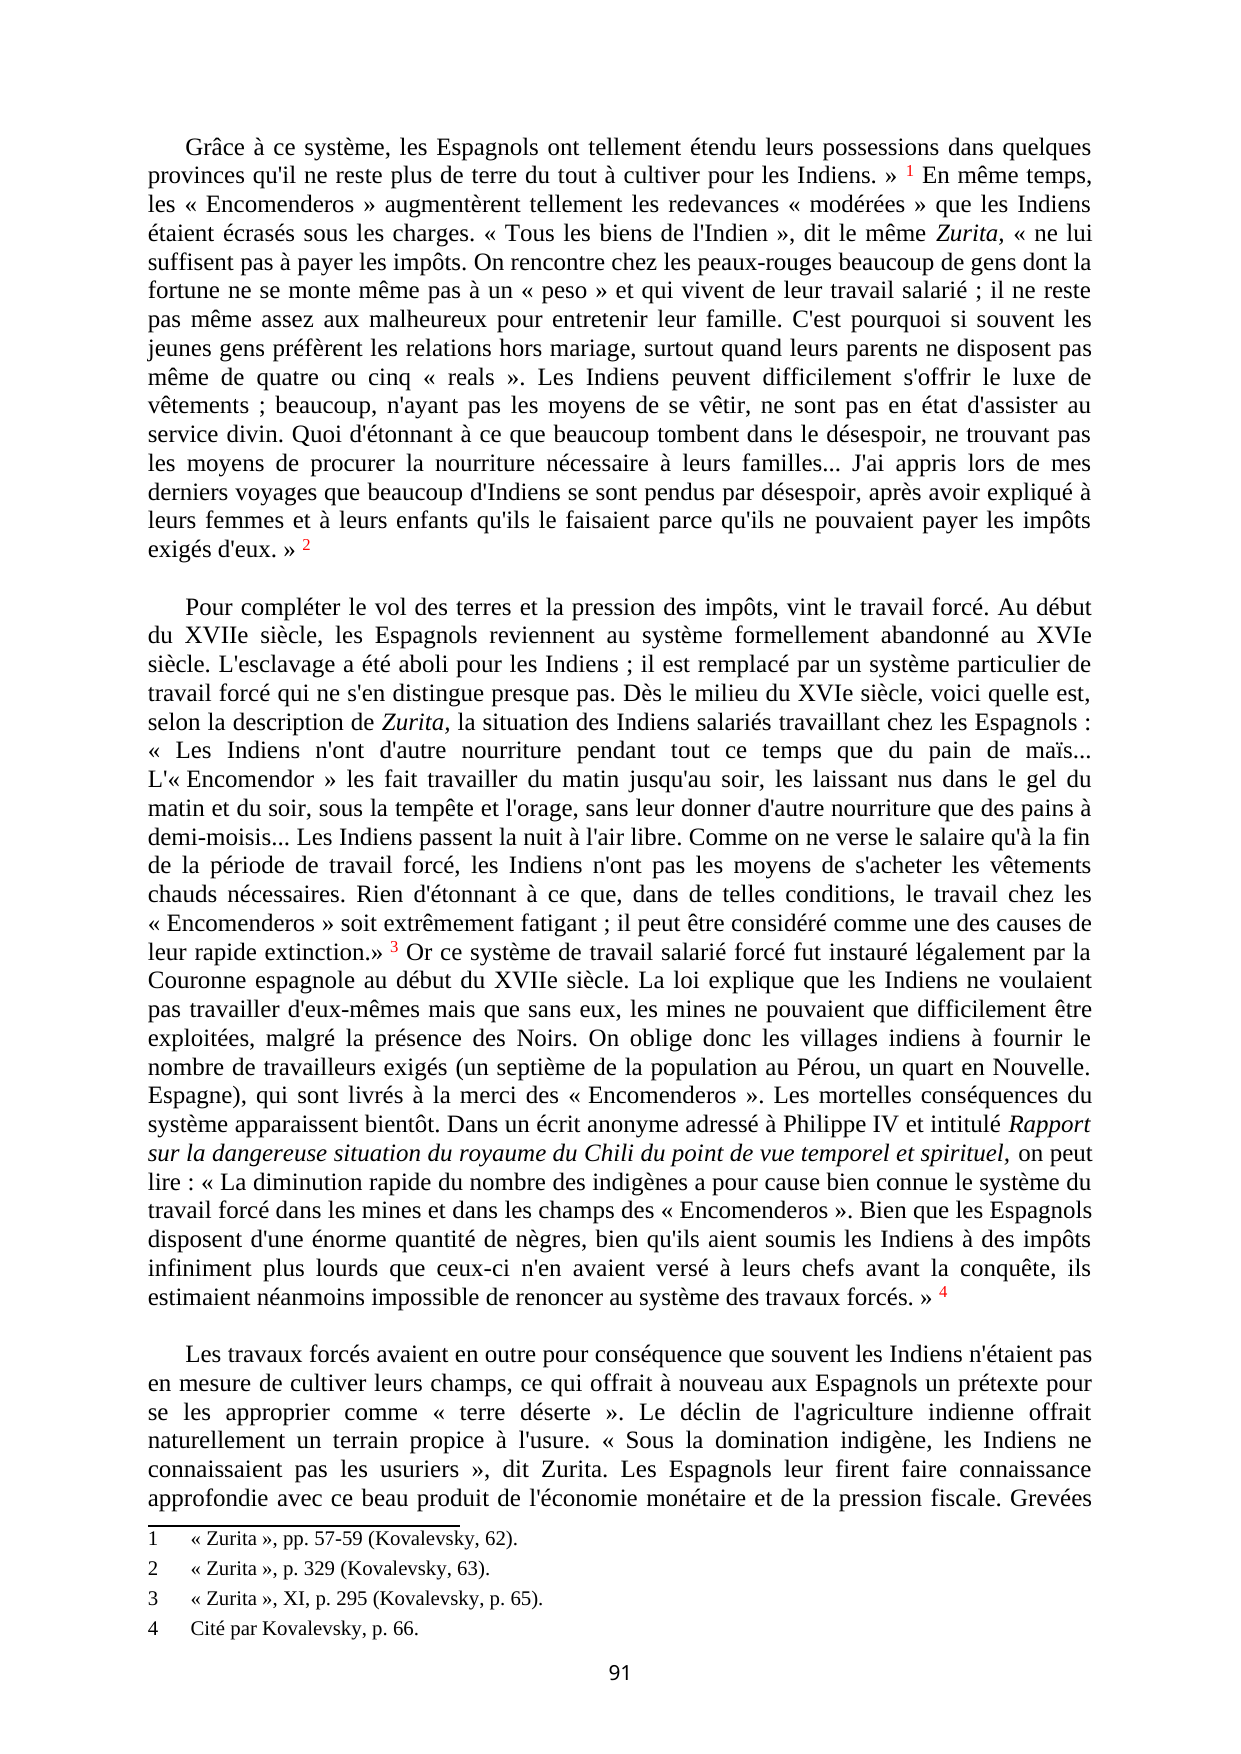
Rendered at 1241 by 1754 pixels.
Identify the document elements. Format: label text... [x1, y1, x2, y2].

text Les travaux forcés avaient en outre pour conséquence que souvent les Indiens n'étaient pas en mesure de cultiver leurs champs, ce qui offrait à nouveau aux Espagnols un prétexte pour se les approprier comme « terre déserte ». Le déclin de l'agriculture indienne offrait naturellement un terrain propice à l'usure. « Sous la domination indigène, les Indiens ne connaissaient pas les usuriers », dit Zurita. Les Espagnols leur firent faire connaissance approfondie avec ce beau produit de l'économie monétaire et de la pression fiscale. Grevées [148, 1339, 1093, 1512]
text Cité par Kovalevsky, p. 66. [148, 1616, 1093, 1640]
text « Zurita », XI, p. 295 (Kovalevsky, p. 65). [148, 1586, 1093, 1610]
text « Zurita », pp. 57-59 (Kovalevsky, 62). [148, 1526, 1093, 1550]
text Pour compléter le vol des terres et la pression des impôts, vint le travail forcé. Au début du XVIIe siècle, les Espagnols reviennent au système formellement abandonné au XVIe siècle. L'esclavage a été aboli pour les Indiens ; il est remplacé par un système particulier de travail forcé qui ne s'en distingue presque pas. Dès le milieu du XVIe siècle, voici quelle est, selon la description de Zurita, la situation des Indiens salariés travaillant chez les Espagnols : « Les Indiens n'ont d'autre nourriture pendant tout ce temps que du pain de maïs... L'« Encomendor » les fait travailler du matin jusqu'au soir, les laissant nus dans le gel du matin et du soir, sous la tempête et l'orage, sans leur donner d'autre nourriture que des pains à demi-moisis... Les Indiens passent la nuit à l'air libre. Comme on ne verse le salaire qu'à la fin de la période de travail forcé, les Indiens n'ont pas les moyens de s'acheter les vêtements chauds nécessaires. Rien d'étonnant à ce que, dans de telles conditions, le travail chez les « Encomenderos » soit extrêmement fatigant ; il peut être considéré comme une des causes de leur rapide extinction.» Or ce système de travail salarié forcé fut instauré légalement par la Couronne espagnole au début du XVIIe siècle. La loi explique que les Indiens ne voulaient pas travailler d'eux-mêmes mais que sans eux, les mines ne pouvaient que difficilement être exploitées, malgré la présence des Noirs. On oblige donc les villages indiens à fournir le nombre de travailleurs exigés (un septième de la population au Pérou, un quart en Nouvelle. Espagne), qui sont livrés à la merci des « Encomenderos ». Les mortelles conséquences du système apparaissent bientôt. Dans un écrit anonyme adressé à Philippe IV et intitulé Rapport sur la dangereuse situation du royaume du Chili du point de vue temporel et spirituel, on peut lire : « La diminution rapide du nombre des indigènes a pour cause bien connue le système du travail forcé dans les mines et dans les champs des « Encomenderos ». Bien que les Espagnols disposent d'une énorme quantité de nègres, bien qu'ils aient soumis les Indiens à des impôts infiniment plus lourds que ceux-ci n'en avaient versé à leurs chefs avant la conquête, ils estimaient néanmoins impossible de renoncer au système des travaux forcés. » [148, 592, 1093, 1310]
text « Zurita », p. 329 (Kovalevsky, 63). [148, 1556, 1093, 1580]
text Grâce à ce système, les Espagnols ont tellement étendu leurs possessions dans quelques provinces qu'il ne reste plus de terre du tout à cultiver pour les Indiens. » En même temps, les « Encomenderos » augmentèrent tellement les redevances « modérées » que les Indiens étaient écrasés sous les charges. « Tous les biens de l'Indien », dit le même Zurita, « ne lui suffisent pas à payer les impôts. On rencontre chez les peaux-rouges beaucoup de gens dont la fortune ne se monte même pas à un « peso » et qui vivent de leur travail salarié ; il ne reste pas même assez aux malheureux pour entretenir leur famille. C'est pourquoi si souvent les jeunes gens préfèrent les relations hors mariage, surtout quand leurs parents ne disposent pas même de quatre ou cinq « reals ». Les Indiens peuvent difficilement s'offrir le luxe de vêtements ; beaucoup, n'ayant pas les moyens de se vêtir, ne sont pas en état d'assister au service divin. Quoi d'étonnant à ce que beaucoup tombent dans le désespoir, ne trouvant pas les moyens de procurer la nourriture nécessaire à leurs familles... J'ai appris lors de mes derniers voyages que beaucoup d'Indiens se sont pendus par désespoir, après avoir expliqué à leurs femmes et à leurs enfants qu'ils le faisaient parce qu'ils ne pouvaient payer les impôts exigés d'eux. » [148, 132, 1093, 563]
